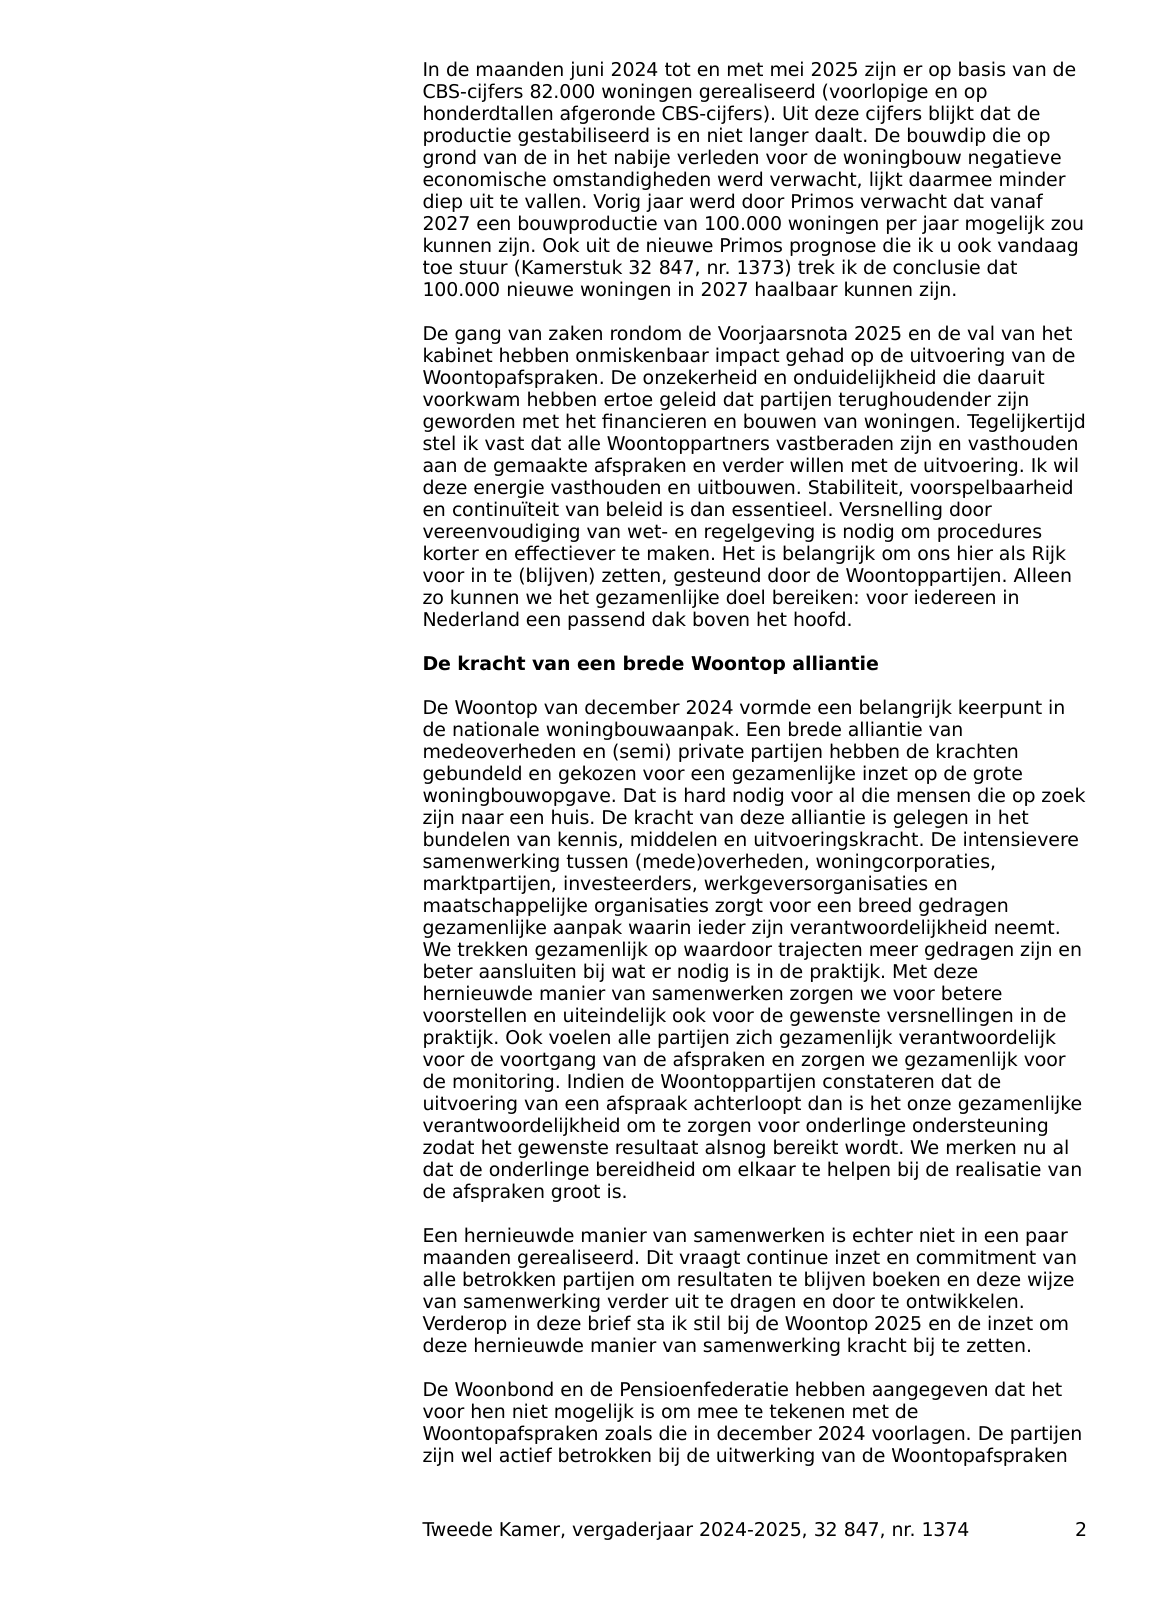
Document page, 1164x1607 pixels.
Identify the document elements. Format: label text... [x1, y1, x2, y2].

text Een hernieuwde manier van samenwerken is echter niet in een paar maanden gerealiseerd. Dit vraagt continue inzet en commitment van alle betrokken partijen om resultaten te blijven boeken en deze wijze van samenwerking verder uit te dragen en door te ontwikkelen. Verderop in deze brief sta ik stil bij de Woontop 2025 en de inzet om deze hernieuwde manier van samenwerking kracht bij te zetten. [422, 1225, 1087, 1357]
text De gang van zaken rondom de Voorjaarsnota 2025 en de val van het kabinet hebben onmiskenbaar impact gehad op de uitvoering van de Woontopafspraken. De onzekerheid en onduidelijkheid die daaruit voorkwam hebben ertoe geleid dat partijen terughoudender zijn geworden met het financieren en bouwen van woningen. Tegelijkertijd stel ik vast dat alle Woontoppartners vastberaden zijn en vasthouden aan de gemaakte afspraken en verder willen met de uitvoering. Ik wil deze energie vasthouden en uitbouwen. Stabiliteit, voorspelbaarheid en continuïteit van beleid is dan essentieel. Versnelling door vereenvoudiging van wet- en regelgeving is nodig om procedures korter en effectiever te maken. Het is belangrijk om ons hier als Rijk voor in te (blijven) zetten, gesteund door de Woontoppartijen. Alleen zo kunnen we het gezamenlijke doel bereiken: voor iedereen in Nederland een passend dak boven het hoofd. [422, 323, 1087, 631]
subtitle De kracht van een brede Woontop alliantie [422, 653, 1087, 675]
text In de maanden juni 2024 tot en met mei 2025 zijn er op basis van de CBS-cijfers 82.000 woningen gerealiseerd (voorlopige en op honderdtallen afgeronde CBS-cijfers). Uit deze cijfers blijkt dat de productie gestabiliseerd is en niet langer daalt. De bouwdip die op grond van de in het nabije verleden voor de woningbouw negatieve economische omstandigheden werd verwacht, lijkt daarmee minder diep uit te vallen. Vorig jaar werd door Primos verwacht dat vanaf 2027 een bouwproductie van 100.000 woningen per jaar mogelijk zou kunnen zijn. Ook uit de nieuwe Primos prognose die ik u ook vandaag toe stuur (Kamerstuk 32 847, nr. 1373) trek ik de conclusie dat 100.000 nieuwe woningen in 2027 haalbaar kunnen zijn. [422, 59, 1087, 301]
text De Woonbond en de Pensioenfederatie hebben aangegeven dat het voor hen niet mogelijk is om mee te tekenen met de Woontopafspraken zoals die in december 2024 voorlagen. De partijen zijn wel actief betrokken bij de uitwerking van de Woontopafspraken [422, 1379, 1087, 1467]
text De Woontop van december 2024 vormde een belangrijk keerpunt in de nationale woningbouwaanpak. Een brede alliantie van medeoverheden en (semi) private partijen hebben de krachten gebundeld en gekozen voor een gezamenlijke inzet op de grote woningbouwopgave. Dat is hard nodig voor al die mensen die op zoek zijn naar een huis. De kracht van deze alliantie is gelegen in het bundelen van kennis, middelen en uitvoeringskracht. De intensievere samenwerking tussen (mede)overheden, woningcorporaties, marktpartijen, investeerders, werkgeversorganisaties en maatschappelijke organisaties zorgt voor een breed gedragen gezamenlijke aanpak waarin ieder zijn verantwoordelijkheid neemt. We trekken gezamenlijk op waardoor trajecten meer gedragen zijn en beter aansluiten bij wat er nodig is in de praktijk. Met deze hernieuwde manier van samenwerken zorgen we voor betere voorstellen en uiteindelijk ook voor de gewenste versnellingen in de praktijk. Ook voelen alle partijen zich gezamenlijk verantwoordelijk voor de voortgang van de afspraken en zorgen we gezamenlijk voor de monitoring. Indien de Woontoppartijen constateren dat de uitvoering van een afspraak achterloopt dan is het onze gezamenlijke verantwoordelijkheid om te zorgen voor onderlinge ondersteuning zodat het gewenste resultaat alsnog bereikt wordt. We merken nu al dat de onderlinge bereidheid om elkaar te helpen bij de realisatie van de afspraken groot is. [422, 697, 1087, 1203]
